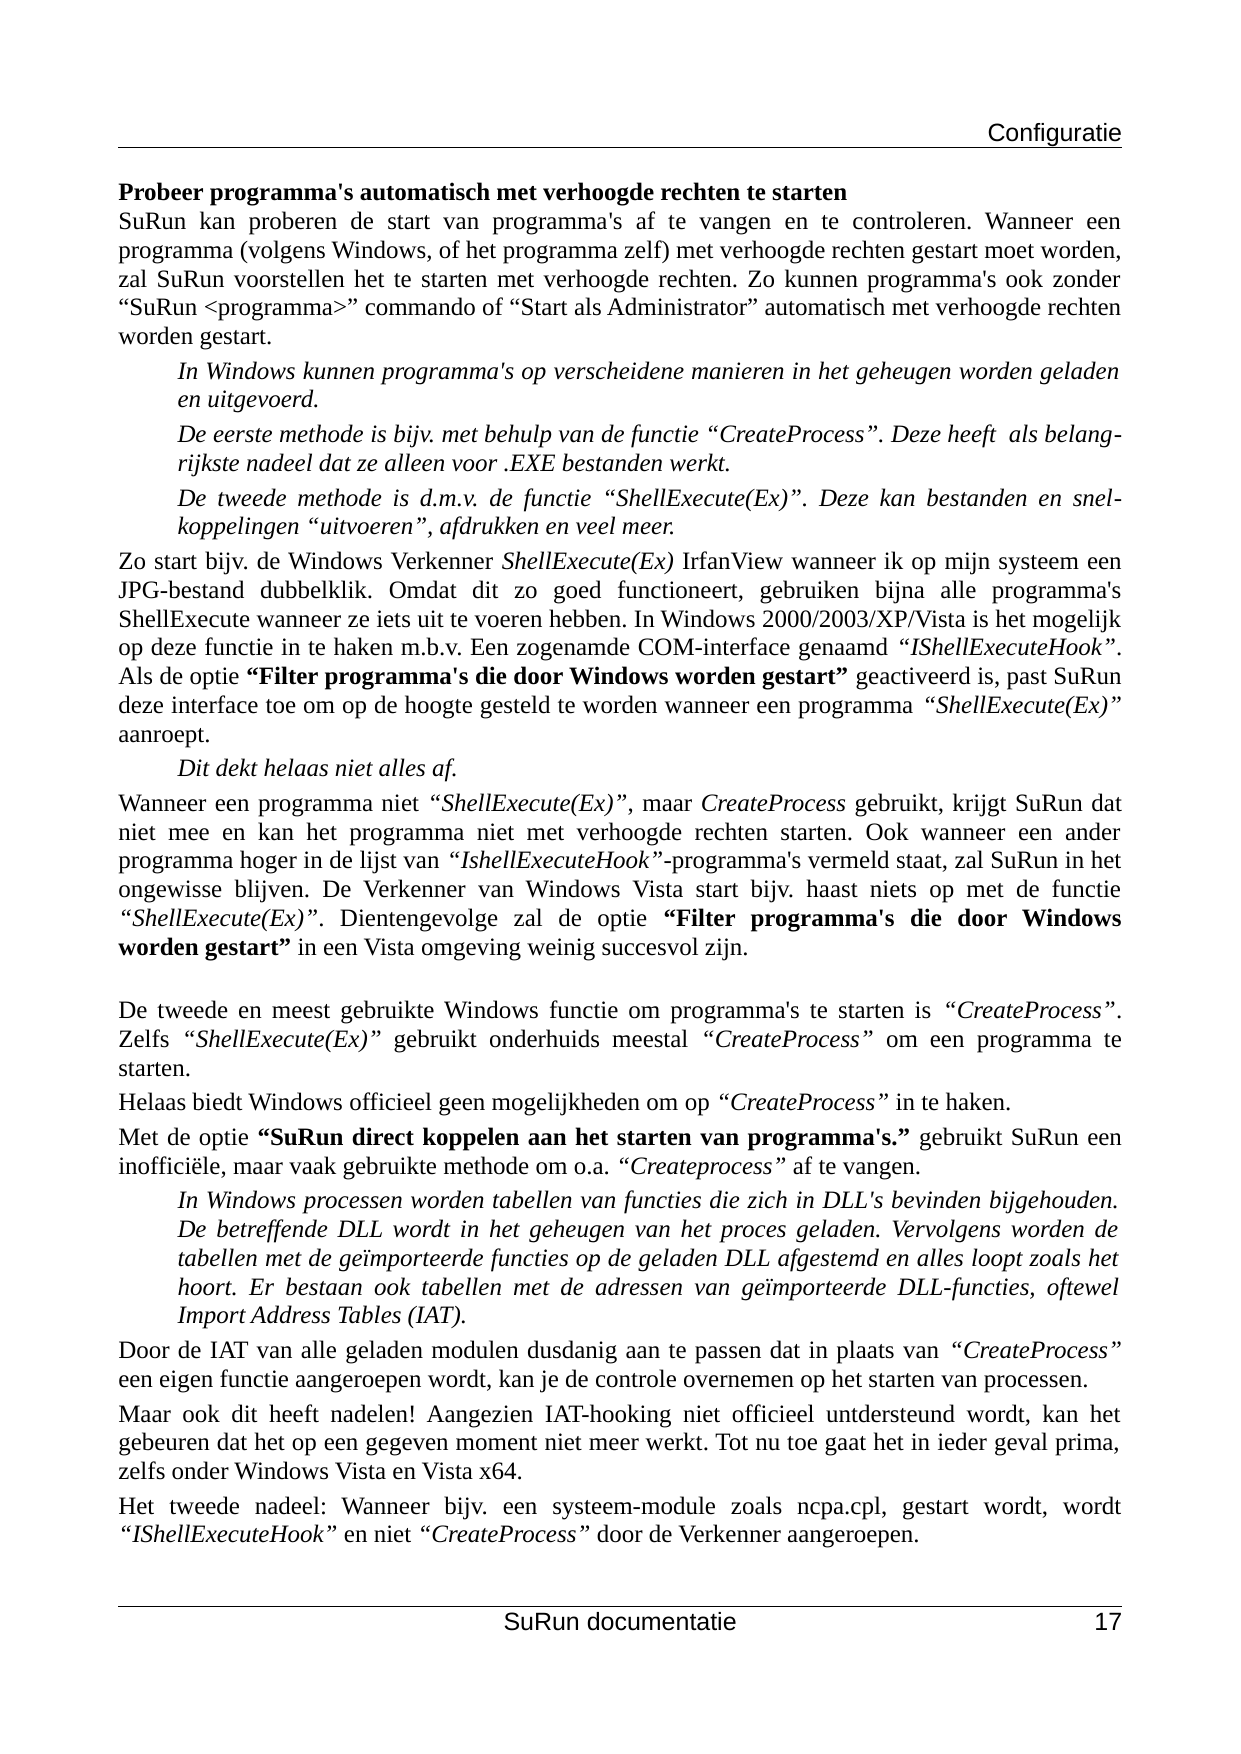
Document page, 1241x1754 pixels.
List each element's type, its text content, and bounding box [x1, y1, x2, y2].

text Wanneer een programma niet “ShellExecute(Ex)”, maar CreateProcess gebruikt, krijgt SuRun dat niet mee en kan het programma niet met verhoogde rechten starten. Ook wanneer een ander programma hoger in de lijst van “IshellExecuteHook”-programma's vermeld staat, zal SuRun in het ongewisse blijven. De Verkenner van Windows Vista start bijv. haast niets op met de functie “ShellExecute(Ex)”. Dientengevolge zal de optie “Filter programma's die door Windows worden gestart” in een Vista omgeving weinig succesvol zijn. [118, 788, 1122, 961]
text In Windows kunnen programma's op verscheidene manieren in het geheugen worden geladen en uitgevoerd. [177, 356, 1122, 413]
text Met de optie “SuRun direct koppelen aan het starten van programma's.” gebruikt SuRun een inofficiële, maar vaak gebruikte methode om o.a. “Createprocess” af te vangen. [118, 1122, 1122, 1179]
text De tweede en meest gebruikte Windows functie om programma's te starten is “CreateProcess”. Zelfs “ShellExecute(Ex)” gebruikt onderhuids meestal “CreateProcess” om een programma te starten. [118, 966, 1122, 1081]
text In Windows processen worden tabellen van functies die zich in DLL's bevinden bijgehouden. De betreffende DLL wordt in het geheugen van het proces geladen. Vervolgens worden de tabellen met de geïmporteerde functies op de geladen DLL afgestemd en alles loopt zoals het hoort. Er bestaan ook tabellen met de adressen van geïmporteerde DLL-functies, oftewel Import Address Tables (IAT). [177, 1186, 1122, 1329]
text Helaas biedt Windows officieel geen mogelijkheden om op “CreateProcess” in te haken. [118, 1087, 1122, 1116]
text De tweede methode is d.m.v. de functie “ShellExecute(Ex)”. Deze kan bestanden en snel­koppelingen “uitvoeren”, afdrukken en veel meer. [177, 483, 1122, 540]
text Zo start bijv. de Windows Verkenner ShellExecute(Ex) IrfanView wanneer ik op mijn systeem een JPG-bestand dubbelklik. Omdat dit zo goed functioneert, gebruiken bijna alle programma's ShellExecute wanneer ze iets uit te voeren hebben. In Windows 2000/2003/XP/Vista is het mogelijk op deze functie in te haken m.b.v. Een zogenamde COM-interface genaamd “IShellExecuteHook”. Als de optie “Filter programma's die door Windows worden gestart” geactiveerd is, past SuRun deze interface toe om op de hoogte gesteld te worden wanneer een programma “ShellExecute(Ex)” aanroept. [118, 546, 1122, 747]
text SuRun kan proberen de start van programma's af te vangen en te controleren. Wanneer een programma (volgens Windows, of het programma zelf) met verhoogde rechten gestart moet worden, zal SuRun voorstellen het te starten met verhoogde rechten. Zo kunnen programma's ook zonder “SuRun <programma>” commando of “Start als Administrator” automatisch met verhoogde rechten worden gestart. [118, 206, 1122, 350]
text De eerste methode is bijv. met behulp van de functie “CreateProcess”. Deze heeft als belang­rijkste nadeel dat ze alleen voor .EXE bestanden werkt. [177, 419, 1122, 477]
text Het tweede nadeel: Wanneer bijv. een systeem-module zoals ncpa.cpl, gestart wordt, wordt “IShellExecuteHook” en niet “CreateProcess” door de Verkenner aangeroepen. [118, 1491, 1122, 1548]
text Dit dekt helaas niet alles af. [177, 753, 1122, 782]
text Door de IAT van alle geladen modulen dusdanig aan te passen dat in plaats van “CreateProcess” een eigen functie aangeroepen wordt, kan je de controle overnemen op het starten van processen. [118, 1335, 1122, 1393]
text Maar ook dit heeft nadelen! Aangezien IAT-hooking niet officieel untdersteund wordt, kan het gebeuren dat het op een gegeven moment niet meer werkt. Tot nu toe gaat het in ieder geval prima, zelfs onder Windows Vista en Vista x64. [118, 1399, 1122, 1485]
subtitle Probeer programma's automatisch met verhoogde rechten te starten [118, 177, 1122, 206]
